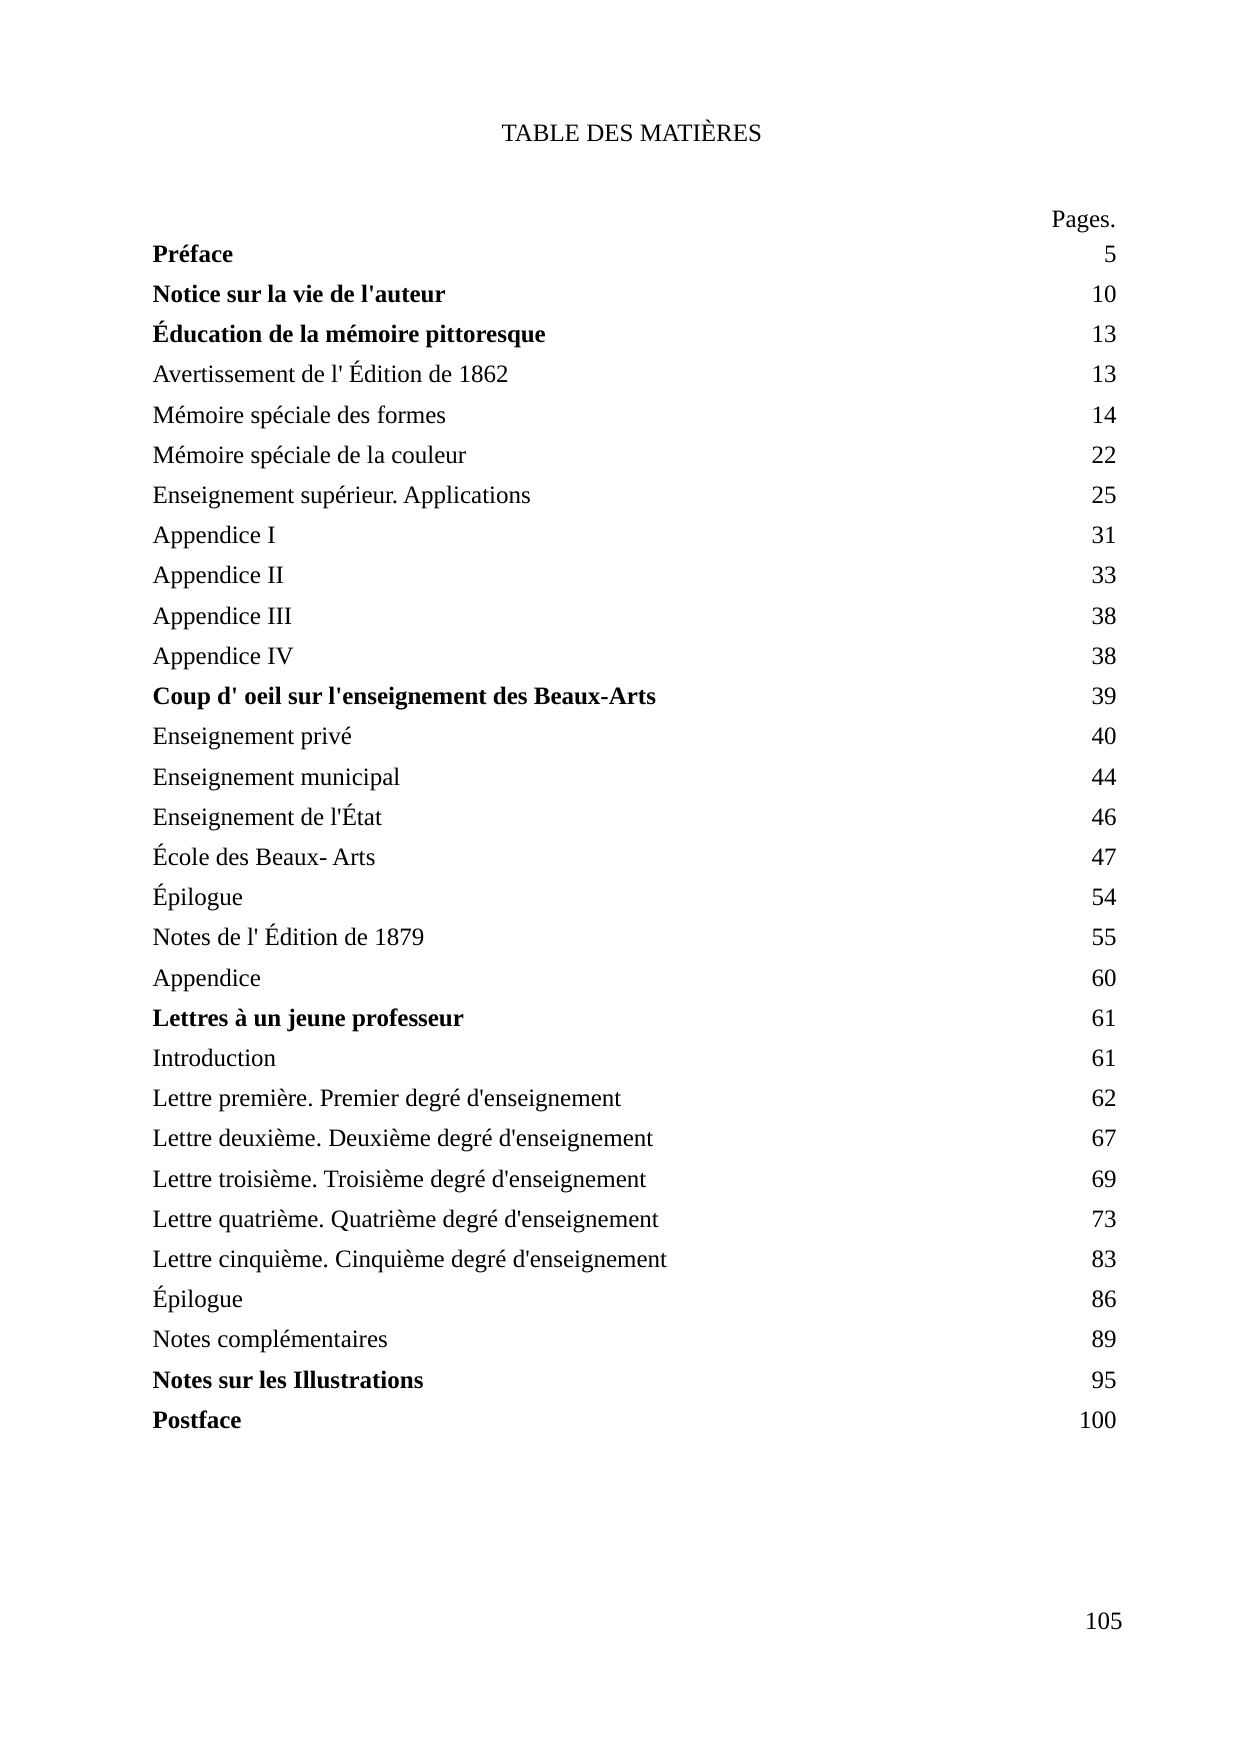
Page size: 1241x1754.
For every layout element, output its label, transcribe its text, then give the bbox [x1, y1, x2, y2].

table_cell 54 [1016, 876, 1122, 917]
table_cell 40 [1016, 716, 1122, 756]
table_cell Épilogue [117, 876, 1016, 917]
table_cell [117, 1439, 1016, 1479]
table_cell Avertissement de l' Édition de 1862 [117, 354, 1016, 394]
text Pages. [118, 204, 1122, 233]
table_cell 13 [1016, 314, 1122, 354]
table_cell Lettre troisième. Troisième degré d'enseignement [117, 1158, 1016, 1198]
table_cell Notes de l' Édition de 1879 [117, 917, 1016, 957]
table_cell Mémoire spéciale de la couleur [117, 434, 1016, 474]
table_cell 33 [1016, 555, 1122, 595]
table_cell Épilogue [117, 1279, 1016, 1319]
table_cell 95 [1016, 1359, 1122, 1399]
table_cell Notice sur la vie de l'auteur [117, 273, 1016, 313]
table_cell Lettre deuxième. Deuxième degré d'enseignement [117, 1118, 1016, 1158]
table_cell 60 [1016, 957, 1122, 997]
table_cell 62 [1016, 1078, 1122, 1118]
table_cell Appendice II [117, 555, 1016, 595]
table_cell Lettre première. Premier degré d'enseignement [117, 1078, 1016, 1118]
table_cell Mémoire spéciale des formes [117, 394, 1016, 434]
table_cell École des Beaux- Arts [117, 836, 1016, 876]
table_cell 69 [1016, 1158, 1122, 1198]
table_cell 100 [1016, 1399, 1122, 1439]
table_cell 67 [1016, 1118, 1122, 1158]
table_cell 22 [1016, 434, 1122, 474]
table_cell 44 [1016, 756, 1122, 796]
table_cell Introduction [117, 1037, 1016, 1077]
table_cell Coup d' oeil sur l'enseignement des Beaux-Arts [117, 675, 1016, 716]
table_cell 31 [1016, 515, 1122, 555]
table_cell 73 [1016, 1198, 1122, 1238]
table_cell 61 [1016, 1037, 1122, 1077]
table_cell 86 [1016, 1279, 1122, 1319]
table_cell Enseignement municipal [117, 756, 1016, 796]
table_cell Lettres à un jeune professeur [117, 997, 1016, 1037]
table_cell Postface [117, 1399, 1016, 1439]
text TABLE DES MATIÈRES [118, 118, 1122, 147]
table_cell Lettre cinquième. Cinquième degré d'enseignement [117, 1238, 1016, 1278]
table_cell 13 [1016, 354, 1122, 394]
table_cell 61 [1016, 997, 1122, 1037]
table_cell 83 [1016, 1238, 1122, 1278]
table_cell 39 [1016, 675, 1122, 716]
table_cell 38 [1016, 635, 1122, 675]
table_cell Enseignement de l'État [117, 796, 1016, 836]
table_header Préface [117, 233, 1016, 273]
table_cell [1016, 1439, 1122, 1479]
table_cell Enseignement supérieur. Applications [117, 474, 1016, 514]
table_cell Appendice I [117, 515, 1016, 555]
table_cell 38 [1016, 595, 1122, 635]
table_cell Appendice IV [117, 635, 1016, 675]
table_header 5 [1016, 233, 1122, 273]
table_cell Éducation de la mémoire pittoresque [117, 314, 1016, 354]
table_cell Appendice III [117, 595, 1016, 635]
table_cell 25 [1016, 474, 1122, 514]
table_cell 89 [1016, 1319, 1122, 1359]
table_cell Lettre quatrième. Quatrième degré d'enseignement [117, 1198, 1016, 1238]
table_cell Appendice [117, 957, 1016, 997]
table_cell Notes complémentaires [117, 1319, 1016, 1359]
table_cell 55 [1016, 917, 1122, 957]
table_cell 47 [1016, 836, 1122, 876]
table_cell 46 [1016, 796, 1122, 836]
table_cell 14 [1016, 394, 1122, 434]
table_cell Notes sur les Illustrations [117, 1359, 1016, 1399]
table_cell Enseignement privé [117, 716, 1016, 756]
table_cell 10 [1016, 273, 1122, 313]
